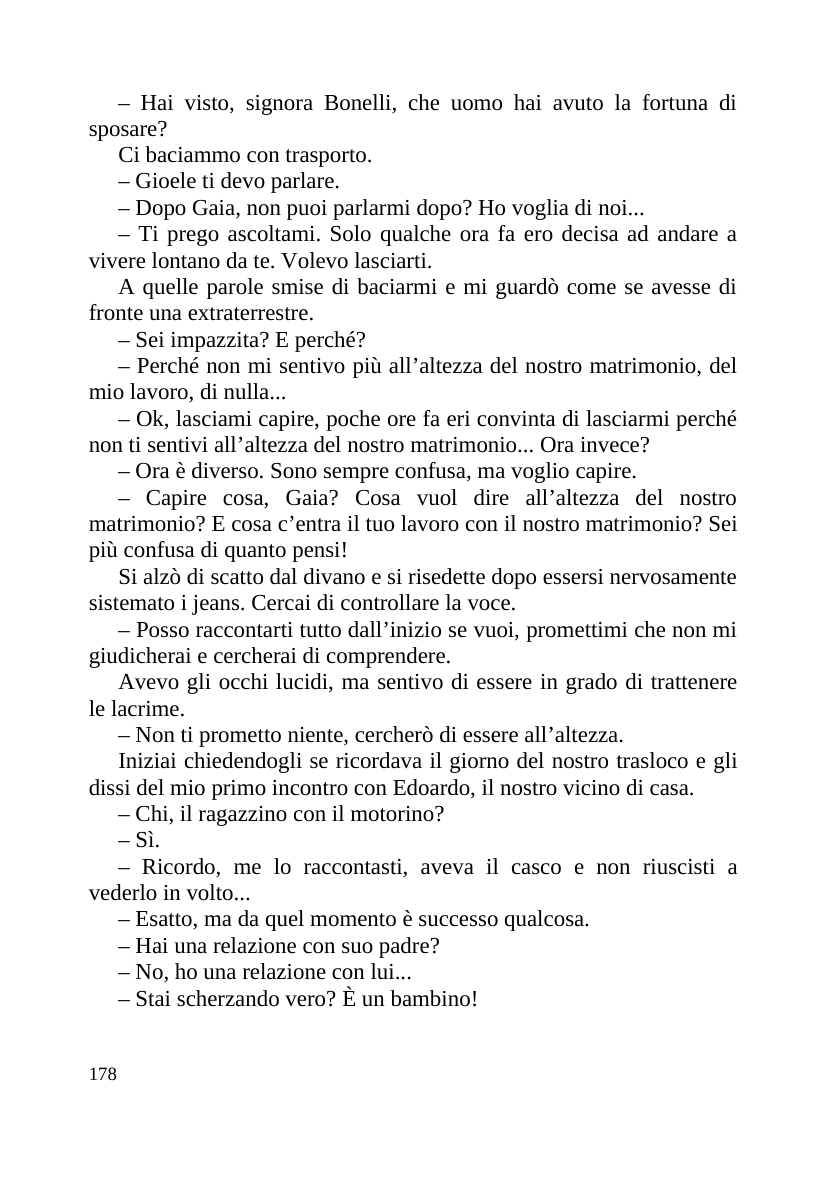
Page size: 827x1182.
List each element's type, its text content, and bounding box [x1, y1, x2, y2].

text – Hai visto, signora Bonelli, che uomo hai avuto la fortuna di sposare? [88, 88, 738, 141]
text – Stai scherzando vero? è un bambino! [88, 984, 738, 1011]
text – Perché non mi sentivo più all’altezza del nostro matrimonio, del mio lavoro, di nulla... [88, 352, 738, 405]
text – Sei impazzita? E perché? [88, 326, 738, 352]
text – No, ho una relazione con lui... [88, 958, 738, 984]
text – Esatto, ma da quel momento è successo qualcosa. [88, 906, 738, 932]
text – Gioele ti devo parlare. [88, 168, 738, 194]
text – Ora è diverso. Sono sempre confusa, ma voglio capire. [88, 457, 738, 484]
text – Hai una relazione con suo padre? [88, 932, 738, 958]
text – Ok, lasciami capire, poche ore fa eri convinta di lasciarmi perché non ti sentivi all’altezza del nostro matrimonio... Ora invece? [88, 405, 738, 457]
text – Non ti prometto niente, cercherò di essere all’altezza. [88, 721, 738, 747]
text Ci baciammo con trasporto. [88, 141, 738, 168]
text Iniziai chiedendogli se ricordava il giorno del nostro trasloco e gli dissi del mio primo incontro con Edoardo, il nostro vicino di casa. [88, 747, 738, 800]
text Si alzò di scatto dal divano e si risedette dopo essersi nervosamente sistemato i jeans. Cercai di controllare la voce. [88, 563, 738, 616]
text Avevo gli occhi lucidi, ma sentivo di essere in grado di trattenere le lacrime. [88, 668, 738, 721]
text – Posso raccontarti tutto dall’inizio se vuoi, promettimi che non mi giudicherai e cercherai di comprendere. [88, 616, 738, 668]
text – Dopo Gaia, non puoi parlarmi dopo? Ho voglia di noi... [88, 194, 738, 220]
text – Ricordo, me lo raccontasti, aveva il casco e non riuscisti a vederlo in volto... [88, 853, 738, 906]
text A quelle parole smise di baciarmi e mi guardò come se avesse di fronte una extraterrestre. [88, 273, 738, 326]
text – Chi, il ragazzino con il motorino? [88, 800, 738, 826]
text – Sì. [88, 826, 738, 853]
text – Ti prego ascoltami. Solo qualche ora fa ero decisa ad andare a vivere lontano da te. Volevo lasciarti. [88, 220, 738, 273]
text – Capire cosa, Gaia? Cosa vuol dire all’altezza del nostro matrimonio? E cosa c’entra il tuo lavoro con il nostro matrimonio? Sei più confusa di quanto pensi! [88, 484, 738, 563]
